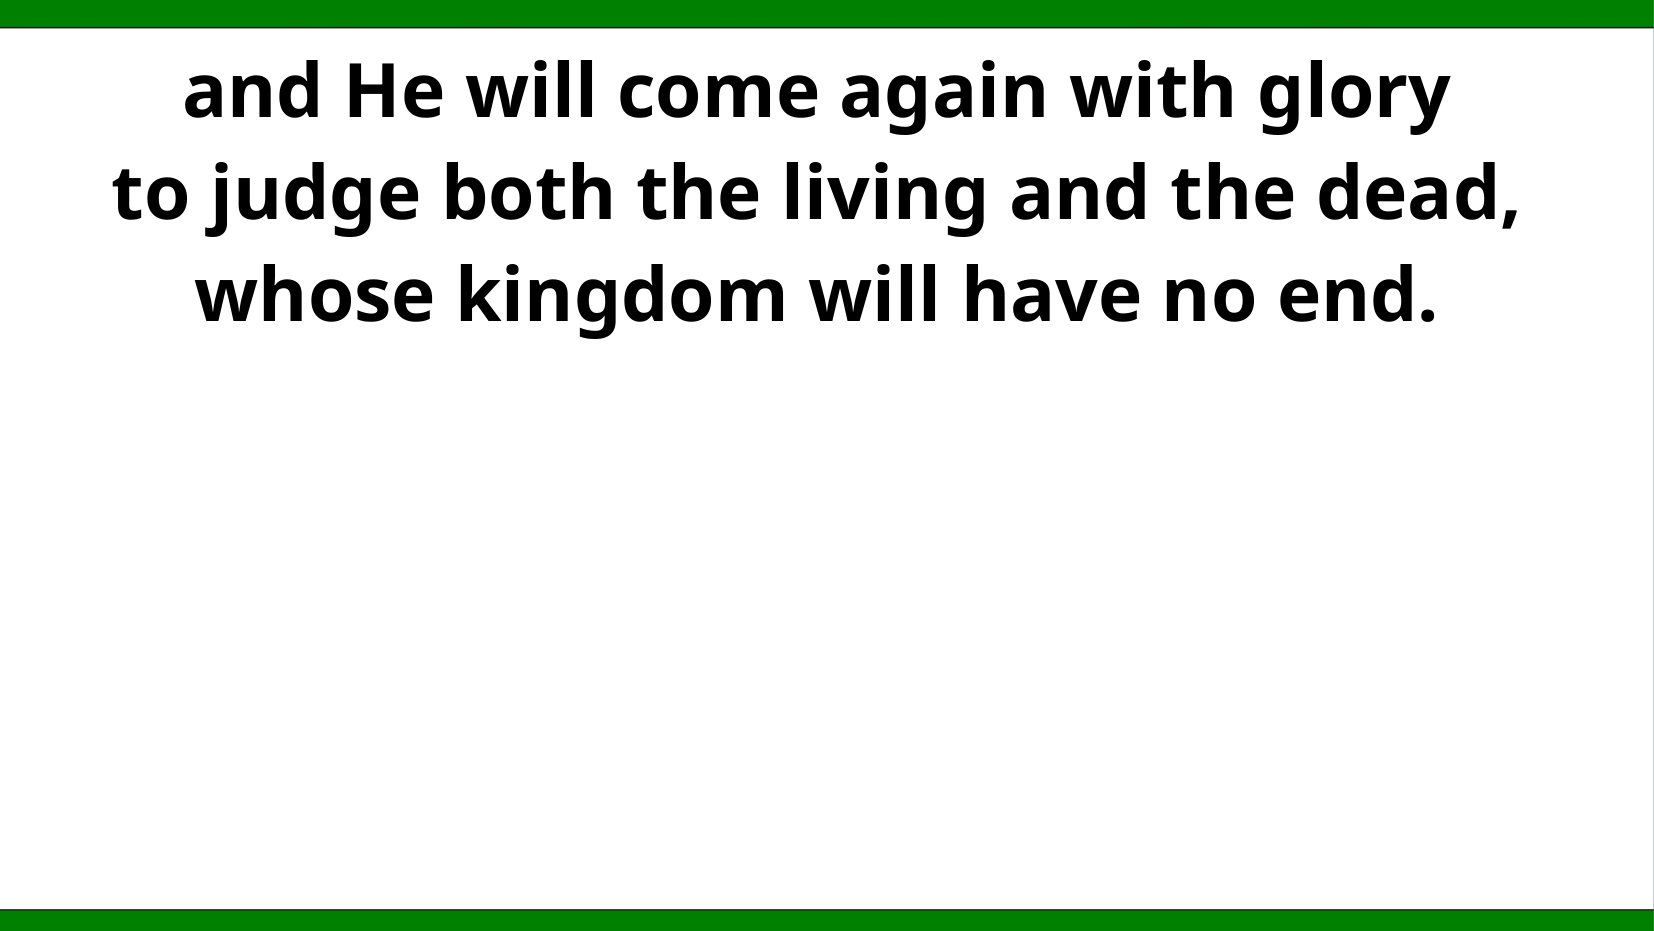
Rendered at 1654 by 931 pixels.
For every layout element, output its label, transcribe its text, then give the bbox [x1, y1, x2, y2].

text_box and He will come again with glory to judge both the living and the dead, whose kingdom will have no end. [60, 29, 1576, 344]
picture [0, 0, 1654, 931]
